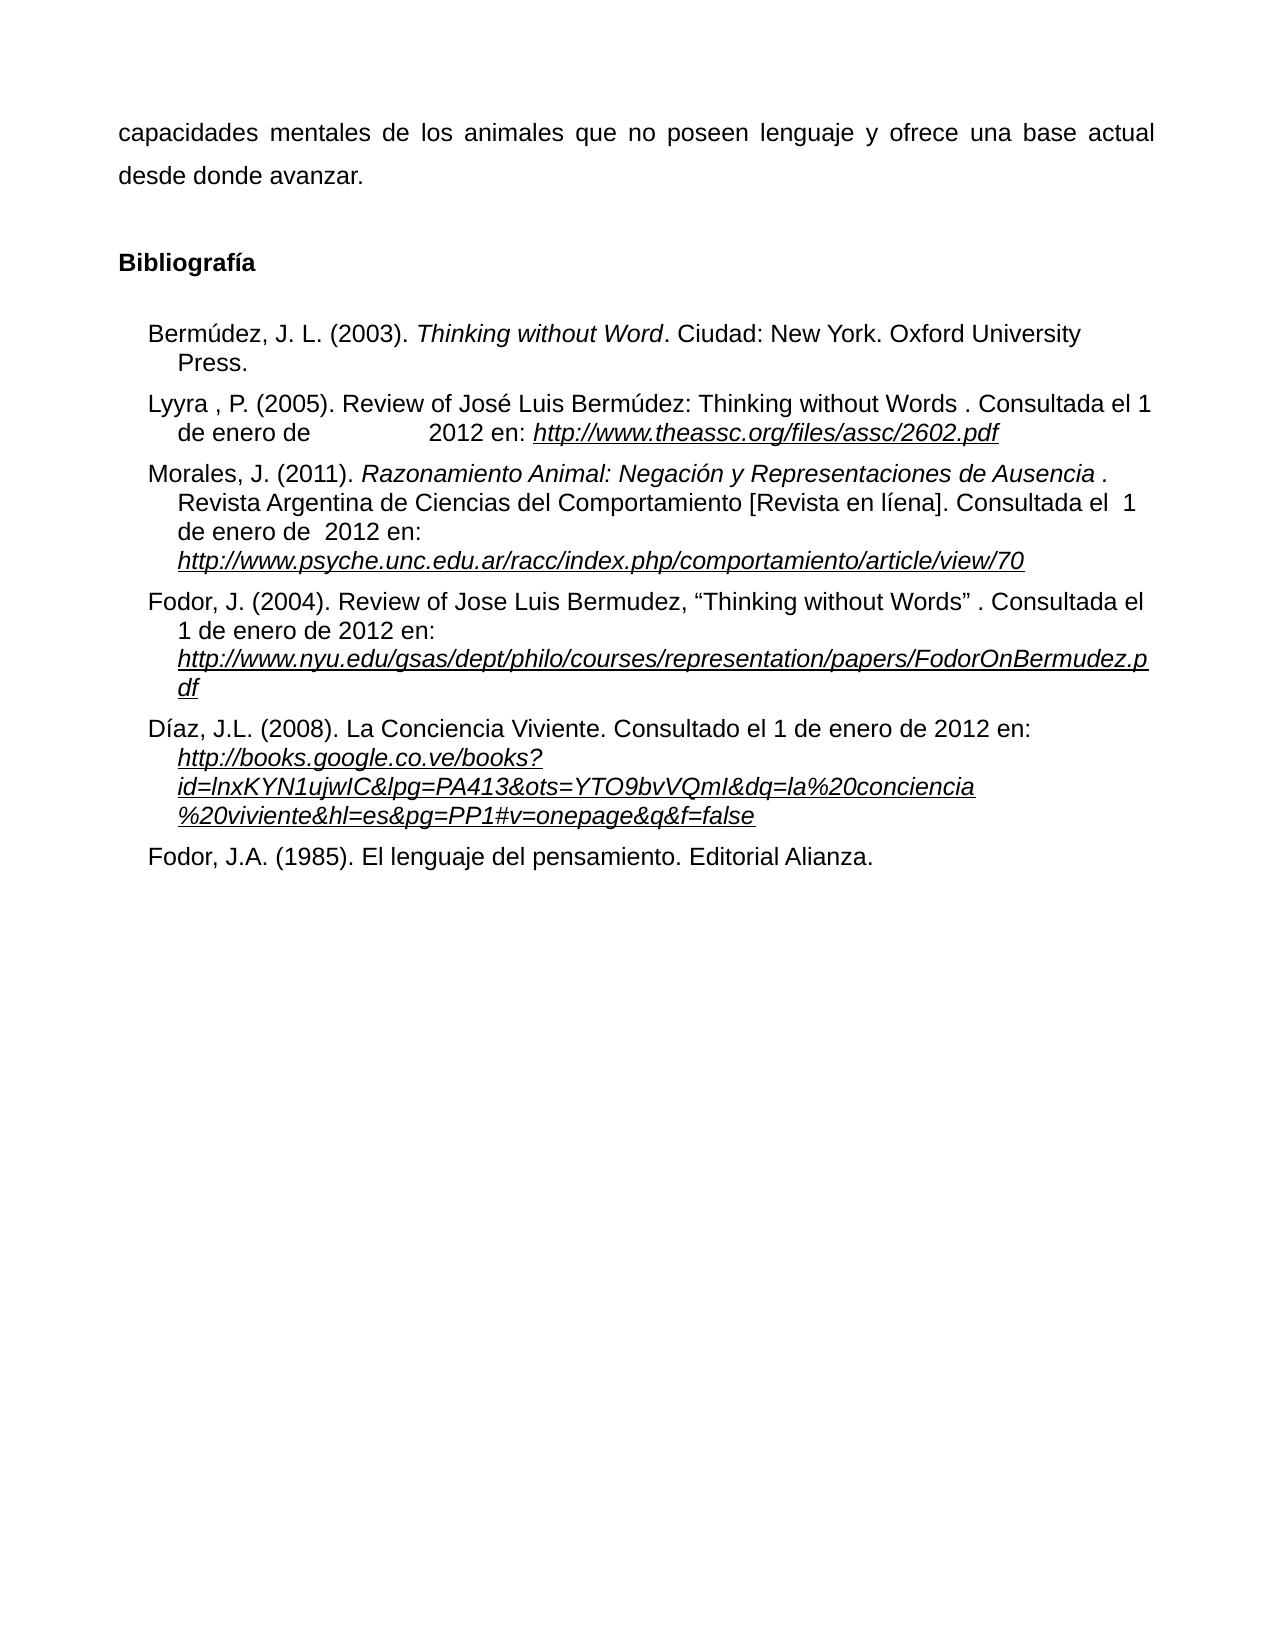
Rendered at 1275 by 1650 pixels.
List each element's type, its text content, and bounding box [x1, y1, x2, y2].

text Bibliografía [118, 247, 1157, 276]
text Morales, J. (2011). Razonamiento Animal: Negación y Representaciones de Ausencia . Revista Argentina de Ciencias del Comportamiento [Revista en líena]. Consultada el 1 de enero de 2012 en: http://www.psyche.unc.edu.ar/racc/index.php/comportamiento/article/view/70 [148, 459, 1157, 574]
text Bermúdez, J. L. (2003). Thinking without Word. Ciudad: New York. Oxford University Press. [148, 319, 1157, 377]
text Díaz, J.L. (2008). La Conciencia Viviente. Consultado el 1 de enero de 2012 en: http://books.google.co.ve/books?id=lnxKYN1ujwIC&lpg=PA413&ots=YTO9bvVQmI&dq=la%20conciencia%20viviente&hl=es&pg=PP1#v=onepage&q&f=false [148, 714, 1157, 829]
text Fodor, J.A. (1985). El lenguaje del pensamiento. Editorial Alianza. [148, 842, 1157, 871]
text capacidades mentales de los animales que no poseen lenguaje y ofrece una base actual desde donde avanzar. [118, 118, 1157, 190]
text Lyyra , P. (2005). Review of José Luis Bermúdez: Thinking without Words . Consultada el 1 de enero de 2012 en: http://www.theassc.org/files/assc/2602.pdf [148, 389, 1157, 447]
text Fodor, J. (2004). Review of Jose Luis Bermudez, “Thinking without Words” . Consultada el 1 de enero de 2012 en: http://www.nyu.edu/gsas/dept/philo/courses/representation/papers/FodorOnBermudez.pdf [148, 587, 1157, 702]
